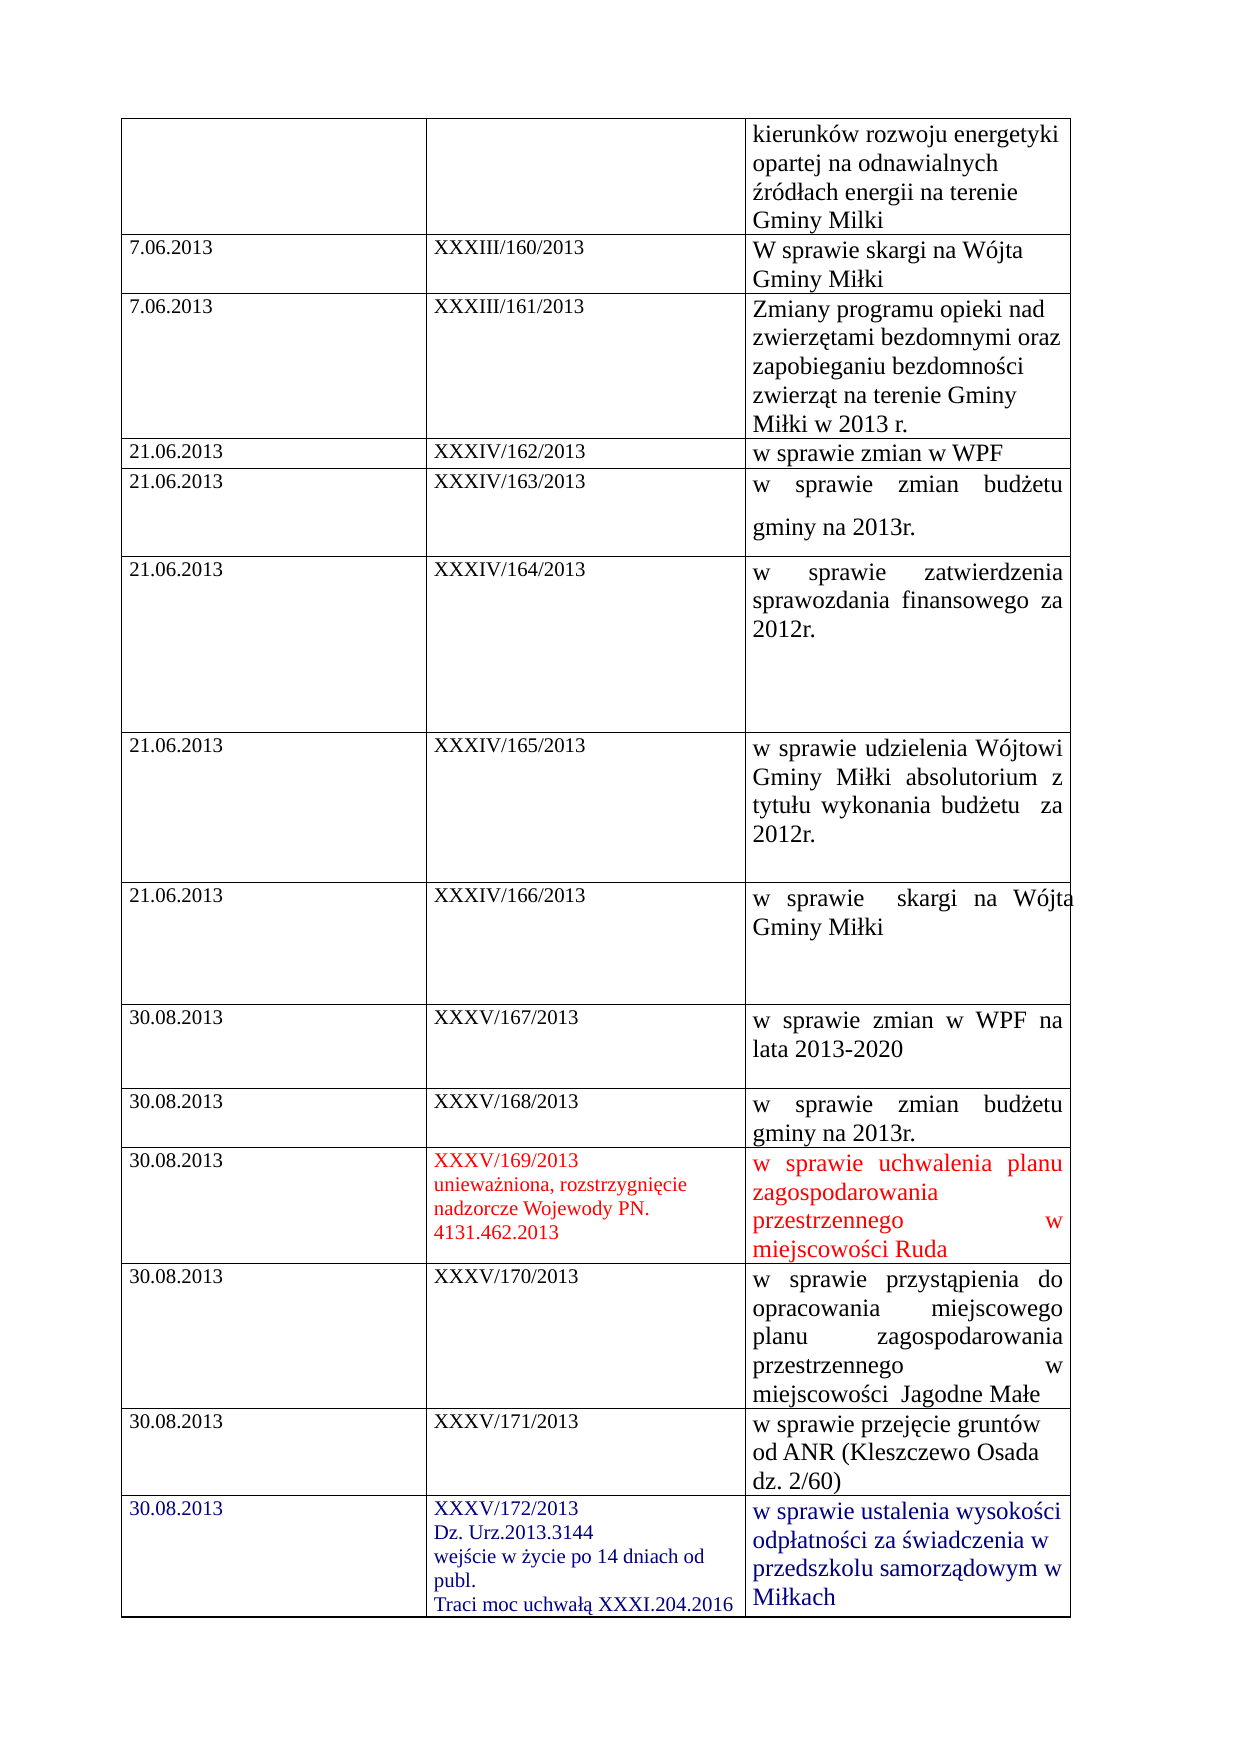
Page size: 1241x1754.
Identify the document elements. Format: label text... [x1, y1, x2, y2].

table_cell w sprawie zmian w WPF [746, 439, 1070, 468]
table_cell XXXIV/164/2013 [427, 557, 745, 732]
table_cell 30.08.2013 [122, 1496, 426, 1616]
table_cell 7.06.2013 [122, 235, 426, 293]
table_cell w sprawie udzielenia Wójtowi Gminy Miłki absolutorium z tytułu wykonania budżetu za 2012r. [746, 733, 1070, 882]
table_cell w sprawie skargi na Wójta Gminy Miłki [746, 883, 1070, 1004]
table_cell [122, 119, 426, 234]
table_cell XXXIV/163/2013 [427, 469, 745, 556]
table_cell w sprawie uchwalenia planu zagospodarowania przestrzennego w miejscowości Ruda [746, 1148, 1070, 1263]
table_cell 30.08.2013 [122, 1148, 426, 1263]
table_cell Zmiany programu opieki nad zwierzętami bezdomnymi oraz zapobieganiu bezdomności zwierząt na terenie Gminy Miłki w 2013 r. [746, 294, 1070, 437]
table_cell XXXV/170/2013 [427, 1264, 745, 1408]
table_cell XXXV/171/2013 [427, 1409, 745, 1495]
table_cell w sprawie przystąpienia do opracowania miejscowego planu zagospodarowania przestrzennego w miejscowości Jagodne Małe [746, 1264, 1070, 1408]
table_cell 21.06.2013 [122, 439, 426, 468]
table_cell XXXIII/160/2013 [427, 235, 745, 293]
table_cell w sprawie ustalenia wysokości odpłatności za świadczenia w przedszkolu samorządowym w Miłkach [746, 1496, 1070, 1616]
table_cell [427, 119, 745, 234]
table_cell w sprawie zmian budżetu gminy na 2013r. [746, 1089, 1070, 1147]
table_cell XXXV/172/2013 Dz. Urz.2013.3144 wejście w życie po 14 dniach od publ. Traci moc uchwałą XXXI.204.2016 [427, 1496, 745, 1616]
table_cell 21.06.2013 [122, 557, 426, 732]
table_cell w sprawie zatwierdzenia sprawozdania finansowego za 2012r. [746, 557, 1070, 732]
table_cell XXXV/168/2013 [427, 1089, 745, 1147]
table_cell w sprawie zmian budżetu gminy na 2013r. [746, 469, 1070, 556]
table_cell 21.06.2013 [122, 883, 426, 1004]
table_cell XXXV/169/2013 unieważniona, rozstrzygnięcie nadzorcze Wojewody PN. 4131.462.2013 [427, 1148, 745, 1263]
table_cell XXXIV/165/2013 [427, 733, 745, 882]
table_cell XXXIV/162/2013 [427, 439, 745, 468]
table_cell W sprawie skargi na Wójta Gminy Miłki [746, 235, 1070, 293]
table_cell 21.06.2013 [122, 469, 426, 556]
table_cell 30.08.2013 [122, 1005, 426, 1088]
table_cell XXXV/167/2013 [427, 1005, 745, 1088]
table_cell w sprawie zmian w WPF na lata 2013-2020 [746, 1005, 1070, 1088]
table_cell 30.08.2013 [122, 1089, 426, 1147]
table_cell kierunków rozwoju energetyki opartej na odnawialnych źródłach energii na terenie Gminy Milki [746, 119, 1070, 234]
table_cell 7.06.2013 [122, 294, 426, 437]
table_cell 21.06.2013 [122, 733, 426, 882]
table_cell XXXIV/166/2013 [427, 883, 745, 1004]
table_cell w sprawie przejęcie gruntów od ANR (Kleszczewo Osada dz. 2/60) [746, 1409, 1070, 1495]
table_cell XXXIII/161/2013 [427, 294, 745, 437]
table_cell 30.08.2013 [122, 1409, 426, 1495]
table_cell 30.08.2013 [122, 1264, 426, 1408]
